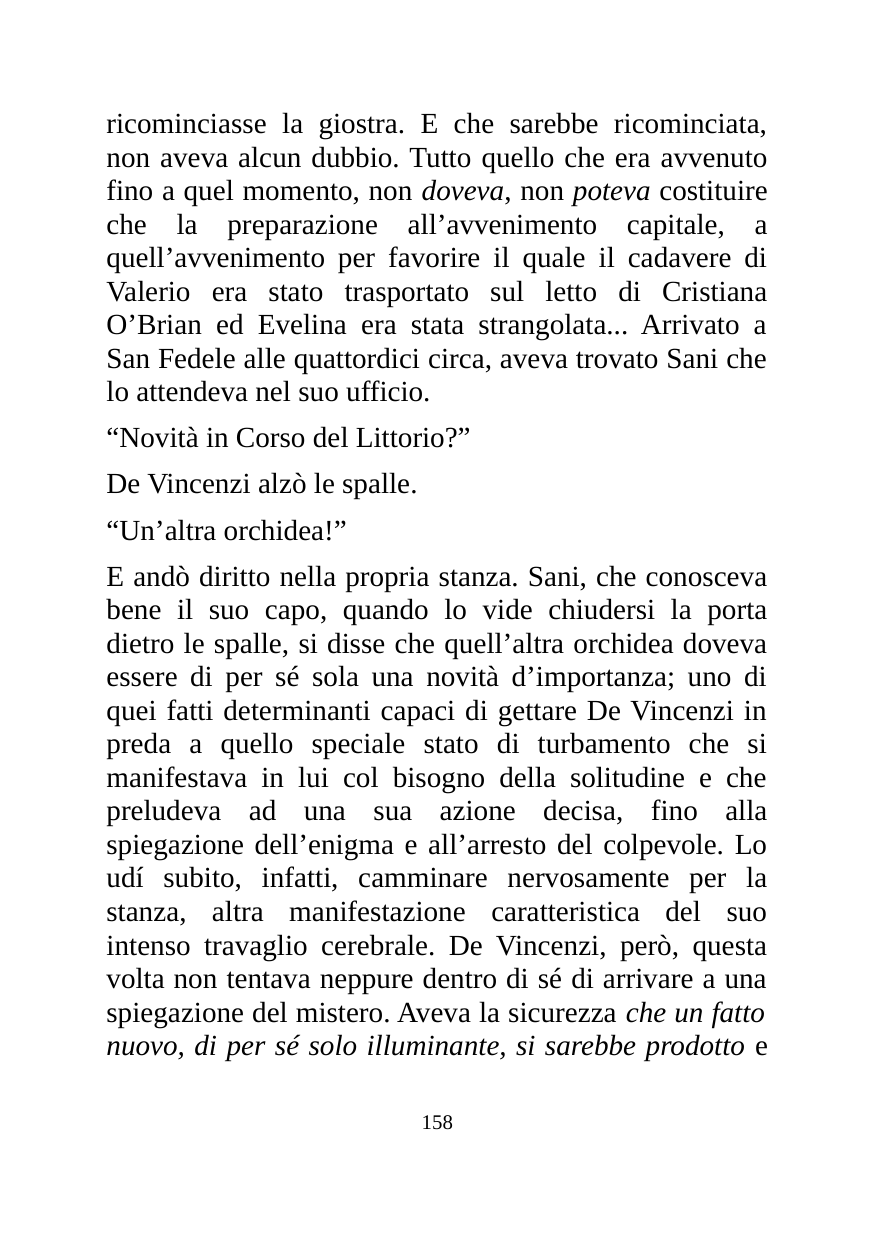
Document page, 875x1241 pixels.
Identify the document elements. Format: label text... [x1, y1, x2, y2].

text “Un’altra orchidea!” [106, 513, 768, 546]
text De Vincenzi alzò le spalle. [106, 467, 768, 500]
text E andò diritto nella propria stanza. Sani, che conosceva bene il suo capo, quando lo vide chiudersi la porta dietro le spalle, si disse che quell’altra orchidea doveva essere di per sé sola una novità d’importanza; uno di quei fatti determinanti capaci di gettare De Vincenzi in preda a quello speciale stato di turbamento che si manifestava in lui col bisogno della solitudine e che preludeva ad una sua azione decisa, fino alla spiegazione dell’enigma e all’arresto del colpevole. Lo udí subito, infatti, camminare nervosamente per la stanza, altra manifestazione caratteristica del suo intenso travaglio cerebrale. De Vincenzi, però, questa volta non tentava neppure dentro di sé di arrivare a una spiegazione del mistero. Aveva la sicurezza che un fatto nuovo, di per sé solo illuminante, si sarebbe prodotto e [106, 559, 768, 1062]
text ricominciasse la giostra. E che sarebbe ricominciata, non aveva alcun dubbio. Tutto quello che era avvenuto fino a quel momento, non doveva, non poteva costituire che la preparazione all’avvenimento capitale, a quell’avvenimento per favorire il quale il cadavere di Valerio era stato trasportato sul letto di Cristiana O’Brian ed Evelina era stata strangolata... Arrivato a San Fedele alle quattordici circa, aveva trovato Sani che lo attendeva nel suo ufficio. [106, 106, 768, 408]
text “Novità in Corso del Littorio?” [106, 421, 768, 454]
